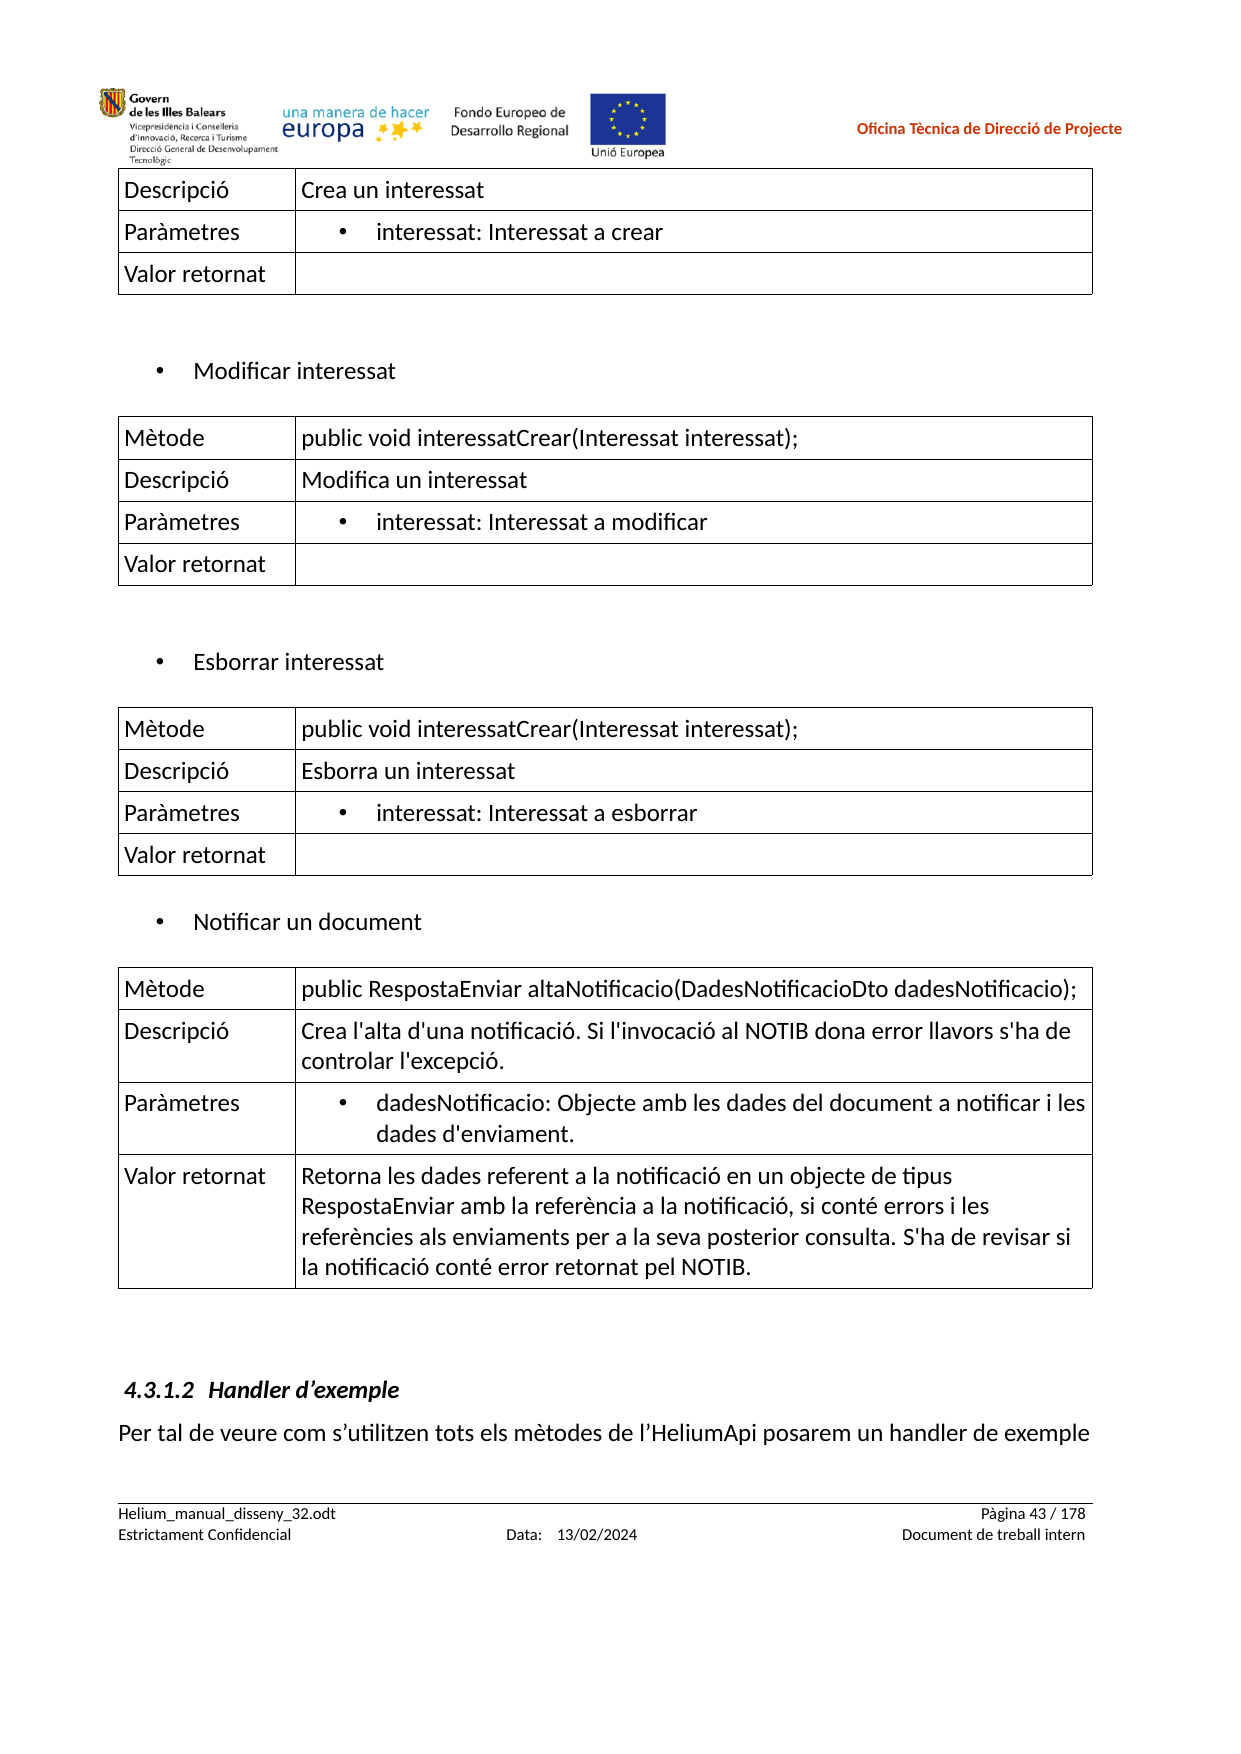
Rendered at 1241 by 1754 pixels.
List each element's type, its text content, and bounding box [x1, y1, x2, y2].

list Modificar interessat [156, 355, 1122, 386]
list Notificar un document [156, 906, 1122, 936]
table_header public void interessatCrear(Interessat interessat); [296, 708, 1092, 749]
table_cell Valor retornat [119, 1155, 295, 1288]
table_cell Descripció [119, 750, 295, 791]
table_cell Paràmetres [119, 502, 295, 543]
table_cell Crea l'alta d'una notificació. Si l'invocació al NOTIB dona error llavors s'ha de controlar l'excepció. [296, 1010, 1092, 1082]
table_cell Modifica un interessat [296, 460, 1092, 501]
table_cell Valor retornat [119, 253, 295, 294]
table_cell interessat: Interessat a esborrar [296, 792, 1092, 833]
table_cell Retorna les dades referent a la notificació en un objecte de tipus RespostaEnviar amb la referència a la notificació, si conté errors i les referències als enviaments per a la seva posterior consulta. S'ha de revisar si la notificació conté error retornat pel NOTIB. [296, 1155, 1092, 1288]
table_cell dadesNotificacio: Objecte amb les dades del document a notificar i les dades d'enviament. [296, 1083, 1092, 1154]
table_header Mètode [119, 968, 295, 1009]
table_cell Descripció [119, 1010, 295, 1082]
table_cell Paràmetres [119, 211, 295, 252]
table_cell [296, 544, 1092, 585]
table_cell Valor retornat [119, 544, 295, 585]
table_cell Crea un interessat [296, 169, 1092, 210]
table_header Mètode [119, 417, 295, 458]
table_cell Paràmetres [119, 792, 295, 833]
table_cell Paràmetres [119, 1083, 295, 1154]
picture [99, 87, 668, 166]
table_cell Descripció [119, 460, 295, 501]
table_cell [296, 834, 1092, 875]
subtitle Handler d’exemple [118, 1374, 1122, 1404]
list Esborrar interessat [156, 646, 1122, 676]
table_cell [296, 253, 1092, 294]
table_cell Esborra un interessat [296, 750, 1092, 791]
table_header Mètode [119, 708, 295, 749]
table_cell Descripció [119, 169, 295, 210]
table_header public RespostaEnviar altaNotificacio(DadesNotificacioDto dadesNotificacio); [296, 968, 1092, 1009]
table_cell interessat: Interessat a modificar [296, 502, 1092, 543]
text Per tal de veure com s’utilitzen tots els mètodes de l’HeliumApi posarem un handler de exemple [118, 1417, 1122, 1447]
table_header public void interessatCrear(Interessat interessat); [296, 417, 1092, 458]
table_cell interessat: Interessat a crear [296, 211, 1092, 252]
table_cell Valor retornat [119, 834, 295, 875]
